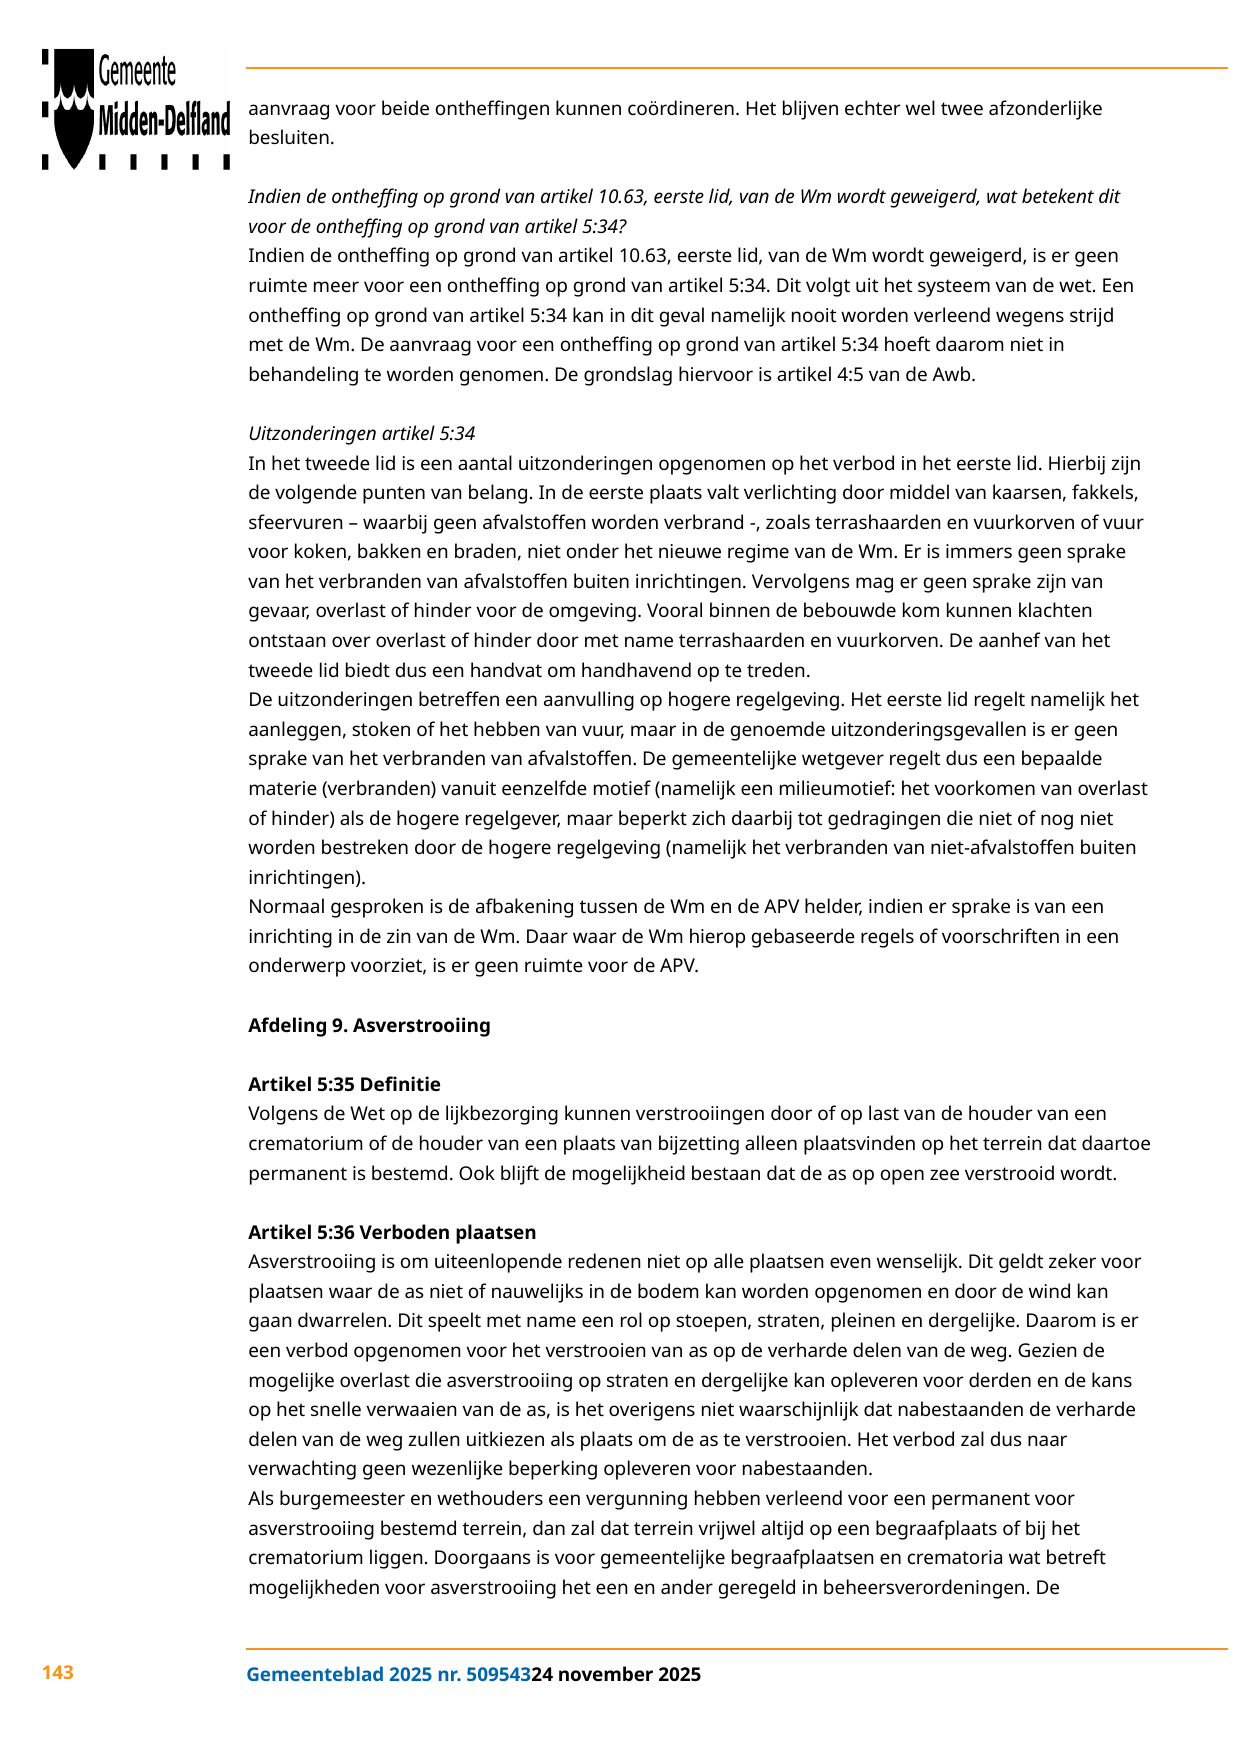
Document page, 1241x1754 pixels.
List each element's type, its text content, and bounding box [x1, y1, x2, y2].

text Artikel 5:36 Verboden plaatsen [248, 1219, 1152, 1245]
text Normaal gesproken is de afbakening tussen de Wm en de APV helder, indien er sprake is van een inrichting in de zin van de Wm. Daar waar de Wm hierop gebaseerde regels of voorschriften in een onderwerp voorziet, is er geen ruimte voor de APV. [248, 893, 1152, 978]
text In het tweede lid is een aantal uitzonderingen opgenomen op het verbod in het eerste lid. Hierbij zijn de volgende punten van belang. In de eerste plaats valt verlichting door middel van kaarsen, fakkels, sfeervuren – waarbij geen afvalstoffen worden verbrand -, zoals terrashaarden en vuurkorven of vuur voor koken, bakken en braden, niet onder het nieuwe regime van de Wm. Er is immers geen sprake van het verbranden van afvalstoffen buiten inrichtingen. Vervolgens mag er geen sprake zijn van gevaar, overlast of hinder voor de omgeving. Vooral binnen de bebouwde kom kunnen klachten ontstaan over overlast of hinder door met name terrashaarden en vuurkorven. De aanhef van het tweede lid biedt dus een handvat om handhavend op te treden. [248, 450, 1152, 683]
text Indien de ontheffing op grond van artikel 10.63, eerste lid, van de Wm wordt geweigerd, wat betekent dit voor de ontheffing op grond van artikel 5:34? [248, 183, 1152, 239]
picture [41, 47, 231, 172]
text Uitzonderingen artikel 5:34 [248, 420, 1152, 446]
text Volgens de Wet op de lijkbezorging kunnen verstrooiingen door of op last van de houder van een crematorium of de houder van een plaats van bijzetting alleen plaatsvinden op het terrein dat daartoe permanent is bestemd. Ook blijft de mogelijkheid bestaan dat de as op open zee verstrooid wordt. [248, 1101, 1152, 1186]
text Artikel 5:35 Definitie [248, 1071, 1152, 1097]
text De uitzonderingen betreffen een aanvulling op hogere regelgeving. Het eerste lid regelt namelijk het aanleggen, stoken of het hebben van vuur, maar in de genoemde uitzonderingsgevallen is er geen sprake van het verbranden van afvalstoffen. De gemeentelijke wetgever regelt dus een bepaalde materie (verbranden) vanuit eenzelfde motief (namelijk een milieumotief: het voorkomen van overlast of hinder) als de hogere regelgever, maar beperkt zich daarbij tot gedragingen die niet of nog niet worden bestreken door de hogere regelgeving (namelijk het verbranden van niet-afvalstoffen buiten inrichtingen). [248, 686, 1152, 890]
text Als burgemeester en wethouders een vergunning hebben verleend voor een permanent voor asverstrooiing bestemd terrein, dan zal dat terrein vrijwel altijd op een begraafplaats of bij het crematorium liggen. Doorgaans is voor gemeentelijke begraafplaatsen en crematoria wat betreft mogelijkheden voor asverstrooiing het een en ander geregeld in beheersverordeningen. De [248, 1485, 1152, 1600]
text Indien de ontheffing op grond van artikel 10.63, eerste lid, van de Wm wordt geweigerd, is er geen ruimte meer voor een ontheffing op grond van artikel 5:34. Dit volgt uit het systeem van de wet. Een ontheffing op grond van artikel 5:34 kan in dit geval namelijk nooit worden verleend wegens strijd met de Wm. De aanvraag voor een ontheffing op grond van artikel 5:34 hoeft daarom niet in behandeling te worden genomen. De grondslag hiervoor is artikel 4:5 van de Awb. [248, 243, 1152, 387]
text Afdeling 9. Asverstrooiing [248, 1012, 1152, 1038]
text aanvraag voor beide ontheffingen kunnen coördineren. Het blijven echter wel twee afzonderlijke besluiten. [248, 95, 1152, 150]
text Asverstrooiing is om uiteenlopende redenen niet op alle plaatsen even wenselijk. Dit geldt zeker voor plaatsen waar de as niet of nauwelijks in de bodem kan worden opgenomen en door de wind kan gaan dwarrelen. Dit speelt met name een rol op stoepen, straten, pleinen en dergelijke. Daarom is er een verbod opgenomen voor het verstrooien van as op de verharde delen van de weg. Gezien de mogelijke overlast die asverstrooiing op straten en dergelijke kan opleveren voor derden en de kans op het snelle verwaaien van de as, is het overigens niet waarschijnlijk dat nabestaanden de verharde delen van de weg zullen uitkiezen als plaats om de as te verstrooien. Het verbod zal dus naar verwachting geen wezenlijke beperking opleveren voor nabestaanden. [248, 1248, 1152, 1481]
